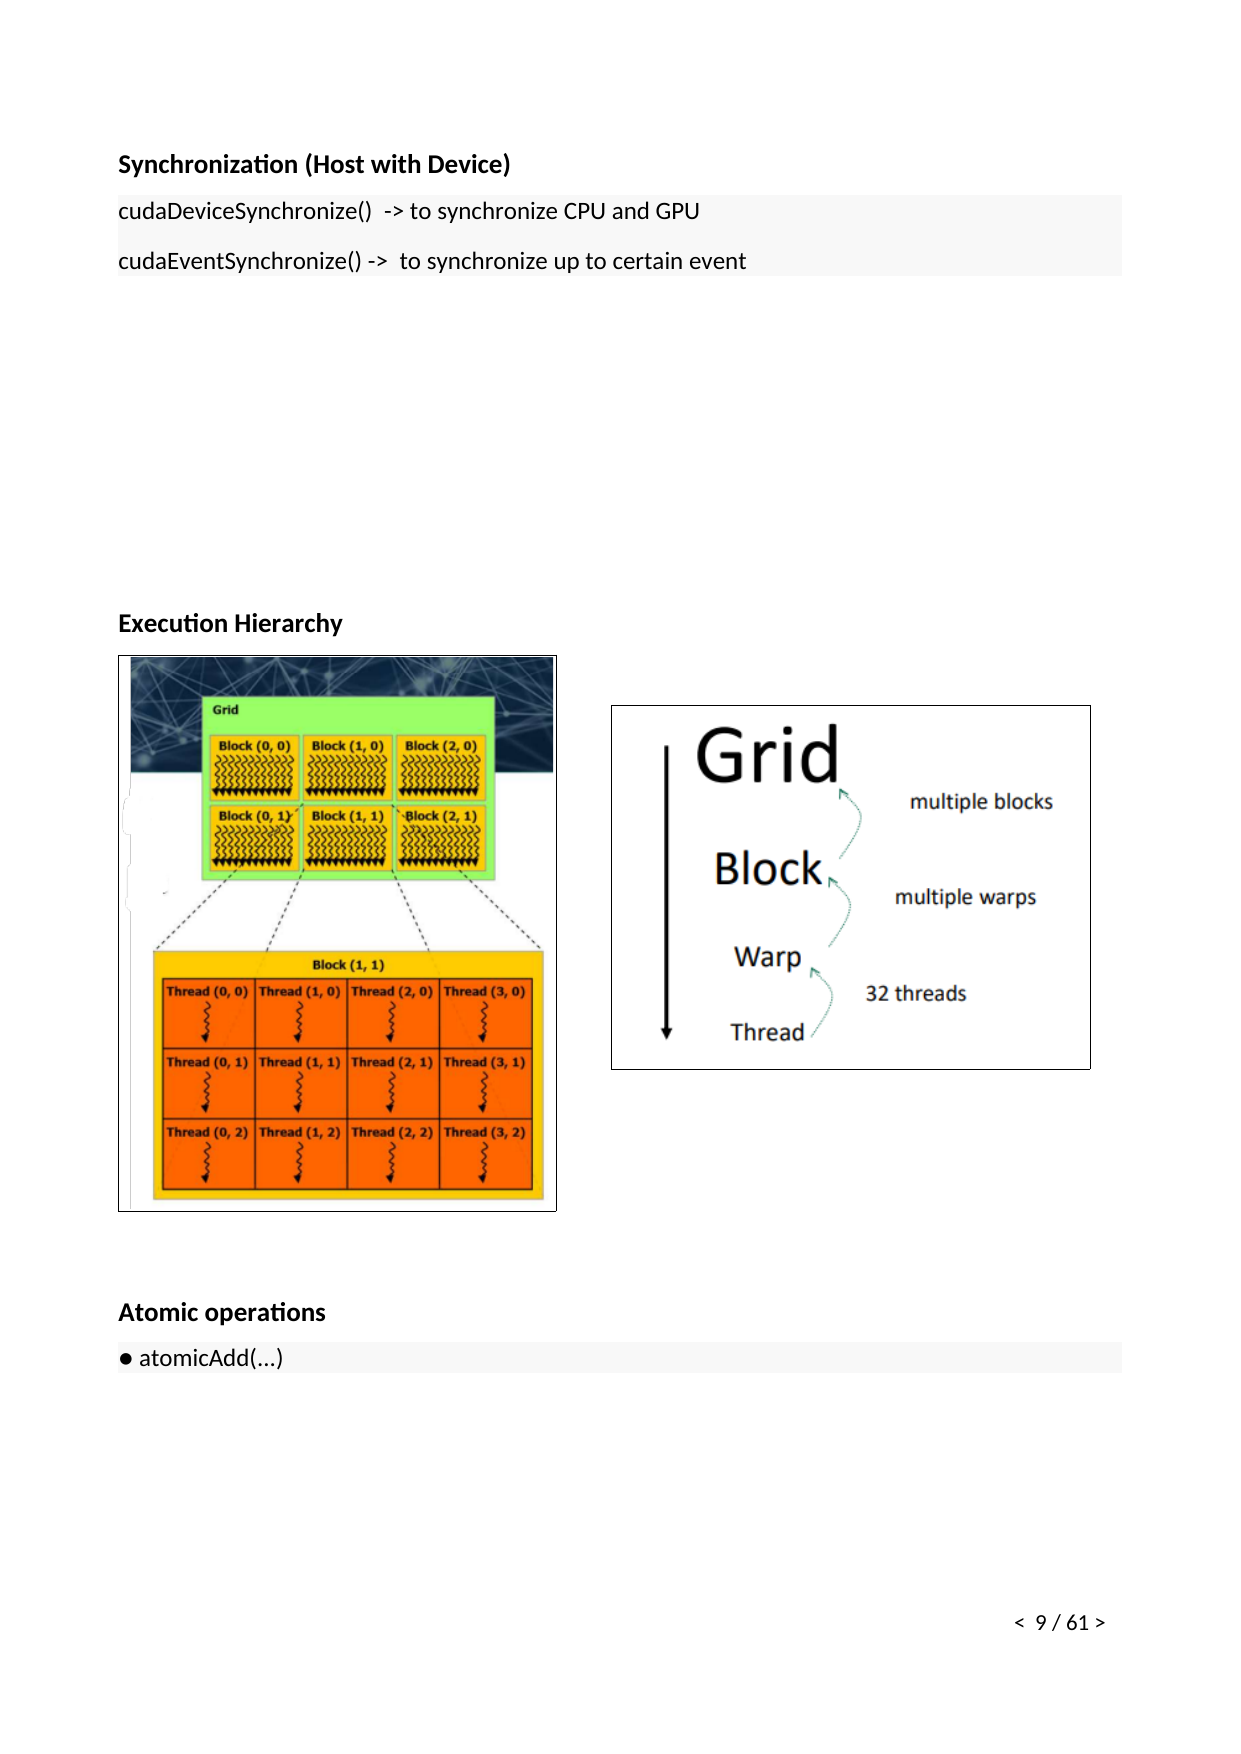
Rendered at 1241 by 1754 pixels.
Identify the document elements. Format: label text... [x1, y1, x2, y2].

subtitle Execution Hierarchy [118, 607, 1122, 640]
text cudaEventSynchronize() -> to synchronize up to certain event [118, 245, 1122, 276]
subtitle Synchronization (Host with Device) [118, 148, 1122, 181]
picture [121, 657, 554, 1209]
picture [614, 707, 1087, 1067]
text ● atomicAdd(...) [118, 1342, 1122, 1373]
text cudaDeviceSynchronize() -> to synchronize CPU and GPU [118, 195, 1122, 226]
subtitle Atomic operations [118, 1295, 1122, 1328]
